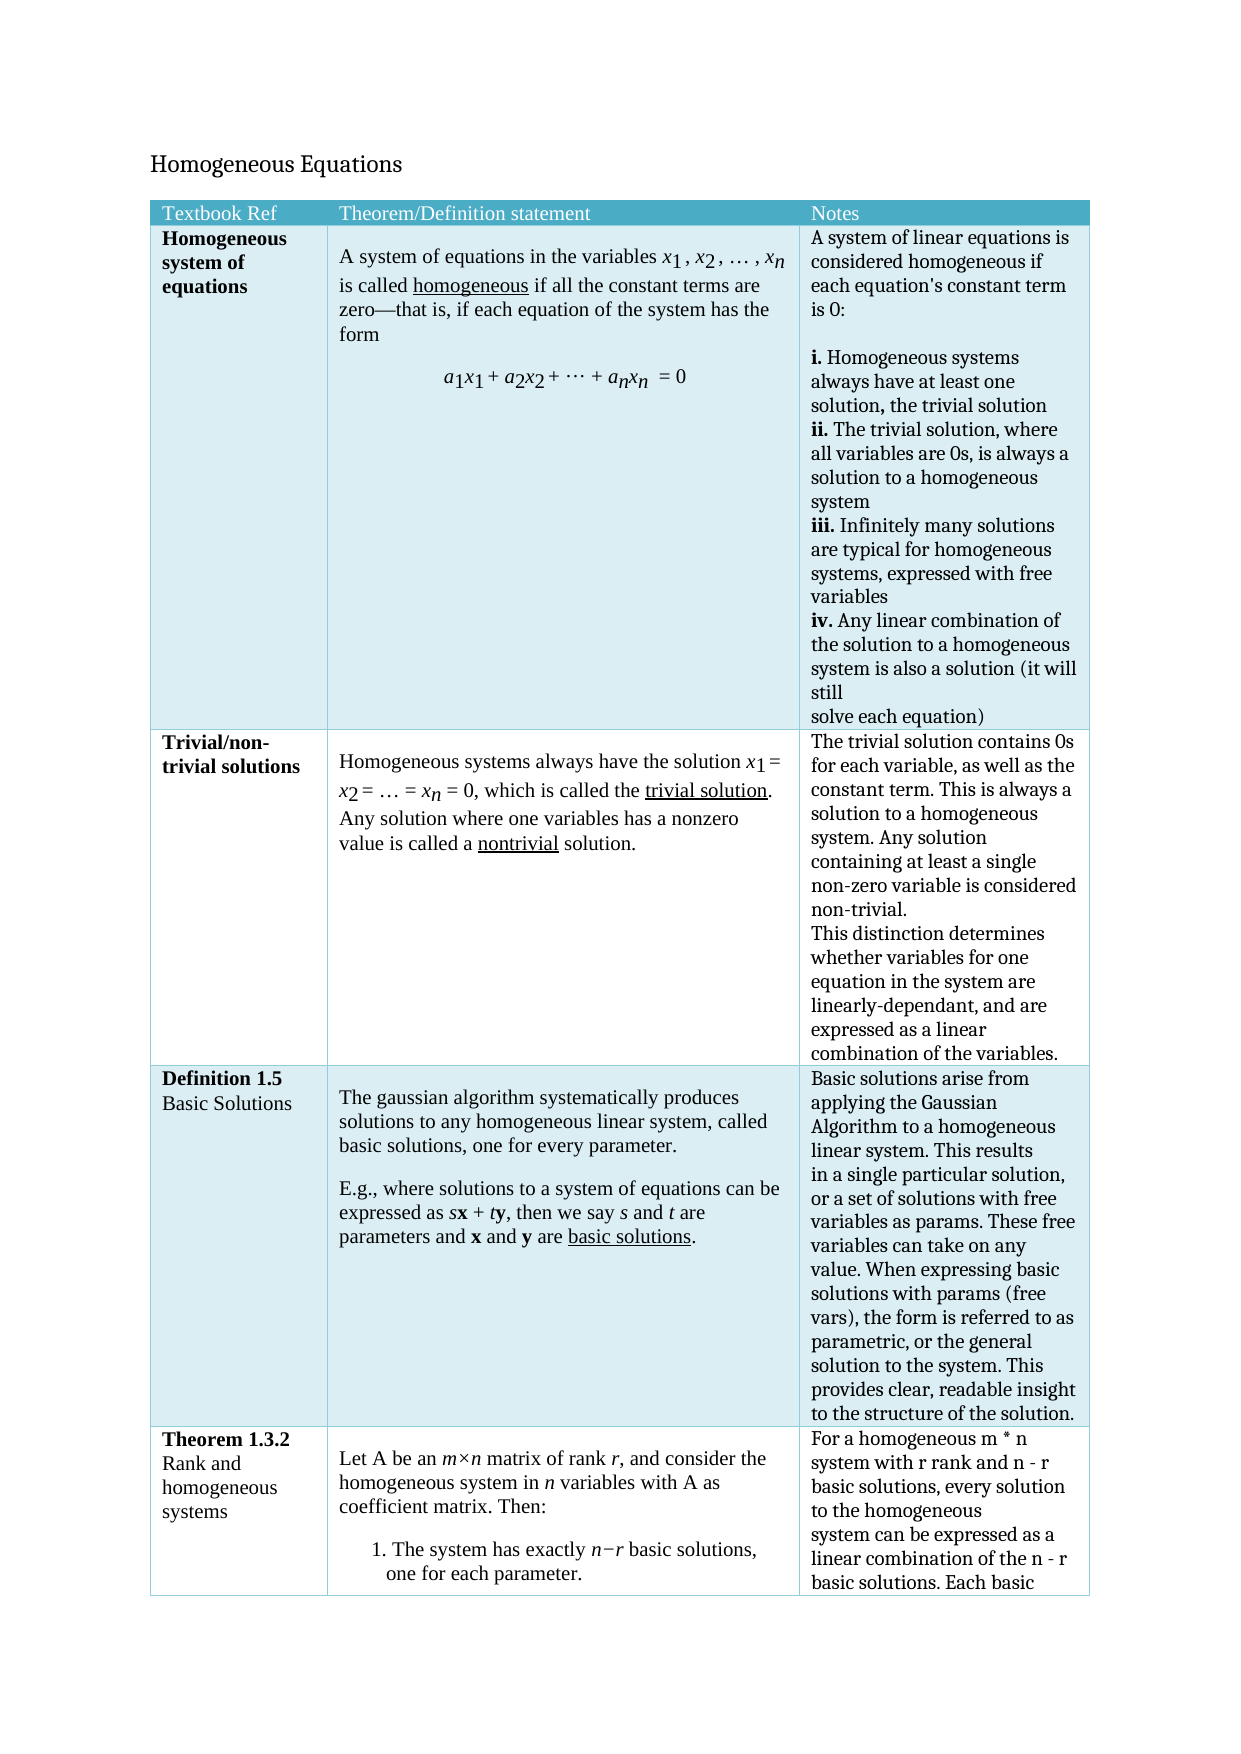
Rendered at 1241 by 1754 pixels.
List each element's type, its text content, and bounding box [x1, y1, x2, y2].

table_cell A system of linear equations is considered homogeneous if each equation's constant term is 0: i. Homogeneous systems always have at least one solution, the trivial solution ii. The trivial solution, where all variables are 0s, is always a solution to a homogeneous system iii. Infinitely many solutions are typical for homogeneous systems, expressed with free variables iv. Any linear combination of the solution to a homogeneous system is also a solution (it will still solve each equation) [800, 226, 1089, 729]
text Homogeneous Equations [150, 150, 1090, 179]
table_cell Theorem 1.3.2 Rank and homogeneous systems [151, 1427, 327, 1594]
table_cell Let A be an m×n matrix of rank r, and consider the homogeneous system in n variables with A as coefficient matrix. Then: 1. The system has exactly n−r basic solutions, one for each parameter. [328, 1427, 799, 1594]
table_cell Homogeneous systems always have the solution x1 = x2 = … = xn = 0, which is called the trivial solution. Any solution where one variables has a nonzero value is called a nontrivial solution. [328, 730, 799, 1065]
table_cell A system of equations in the variables x1 , x2 , … , xn is called homogeneous if all the constant terms are zero—that is, if each equation of the system has the form a1x1 + a2x2 + ··· + anxn = 0 [328, 226, 799, 729]
table_cell Homogeneous system of equations [151, 226, 327, 729]
table_header Notes [800, 201, 1089, 225]
table_header Theorem/Definition statement [328, 201, 799, 225]
table_cell Basic solutions arise from applying the Gaussian Algorithm to a homogeneous linear system. This results in a single particular solution, or a set of solutions with free variables as params. These free variables can take on any value. When expressing basic solutions with params (free vars), the form is referred to as parametric, or the general solution to the system. This provides clear, readable insight to the structure of the solution. [800, 1066, 1089, 1426]
table_cell The gaussian algorithm systematically produces solutions to any homogeneous linear system, called basic solutions, one for every parameter. E.g., where solutions to a system of equations can be expressed as sx + ty, then we say s and t are parameters and x and y are basic solutions. [328, 1066, 799, 1426]
table_cell Trivial/non-trivial solutions [151, 730, 327, 1065]
table_header Textbook Ref [151, 201, 327, 225]
table_cell Definition 1.5 Basic Solutions [151, 1066, 327, 1426]
table_cell The trivial solution contains 0s for each variable, as well as the constant term. This is always a solution to a homogeneous system. Any solution containing at least a single non-zero variable is considered non-trivial. This distinction determines whether variables for one equation in the system are linearly-dependant, and are expressed as a linear combination of the variables. [800, 730, 1089, 1065]
table_cell For a homogeneous m * n system with r rank and n - r basic solutions, every solution to the homogeneous system can be expressed as a linear combination of the n - r basic solutions. Each basic [800, 1427, 1089, 1594]
